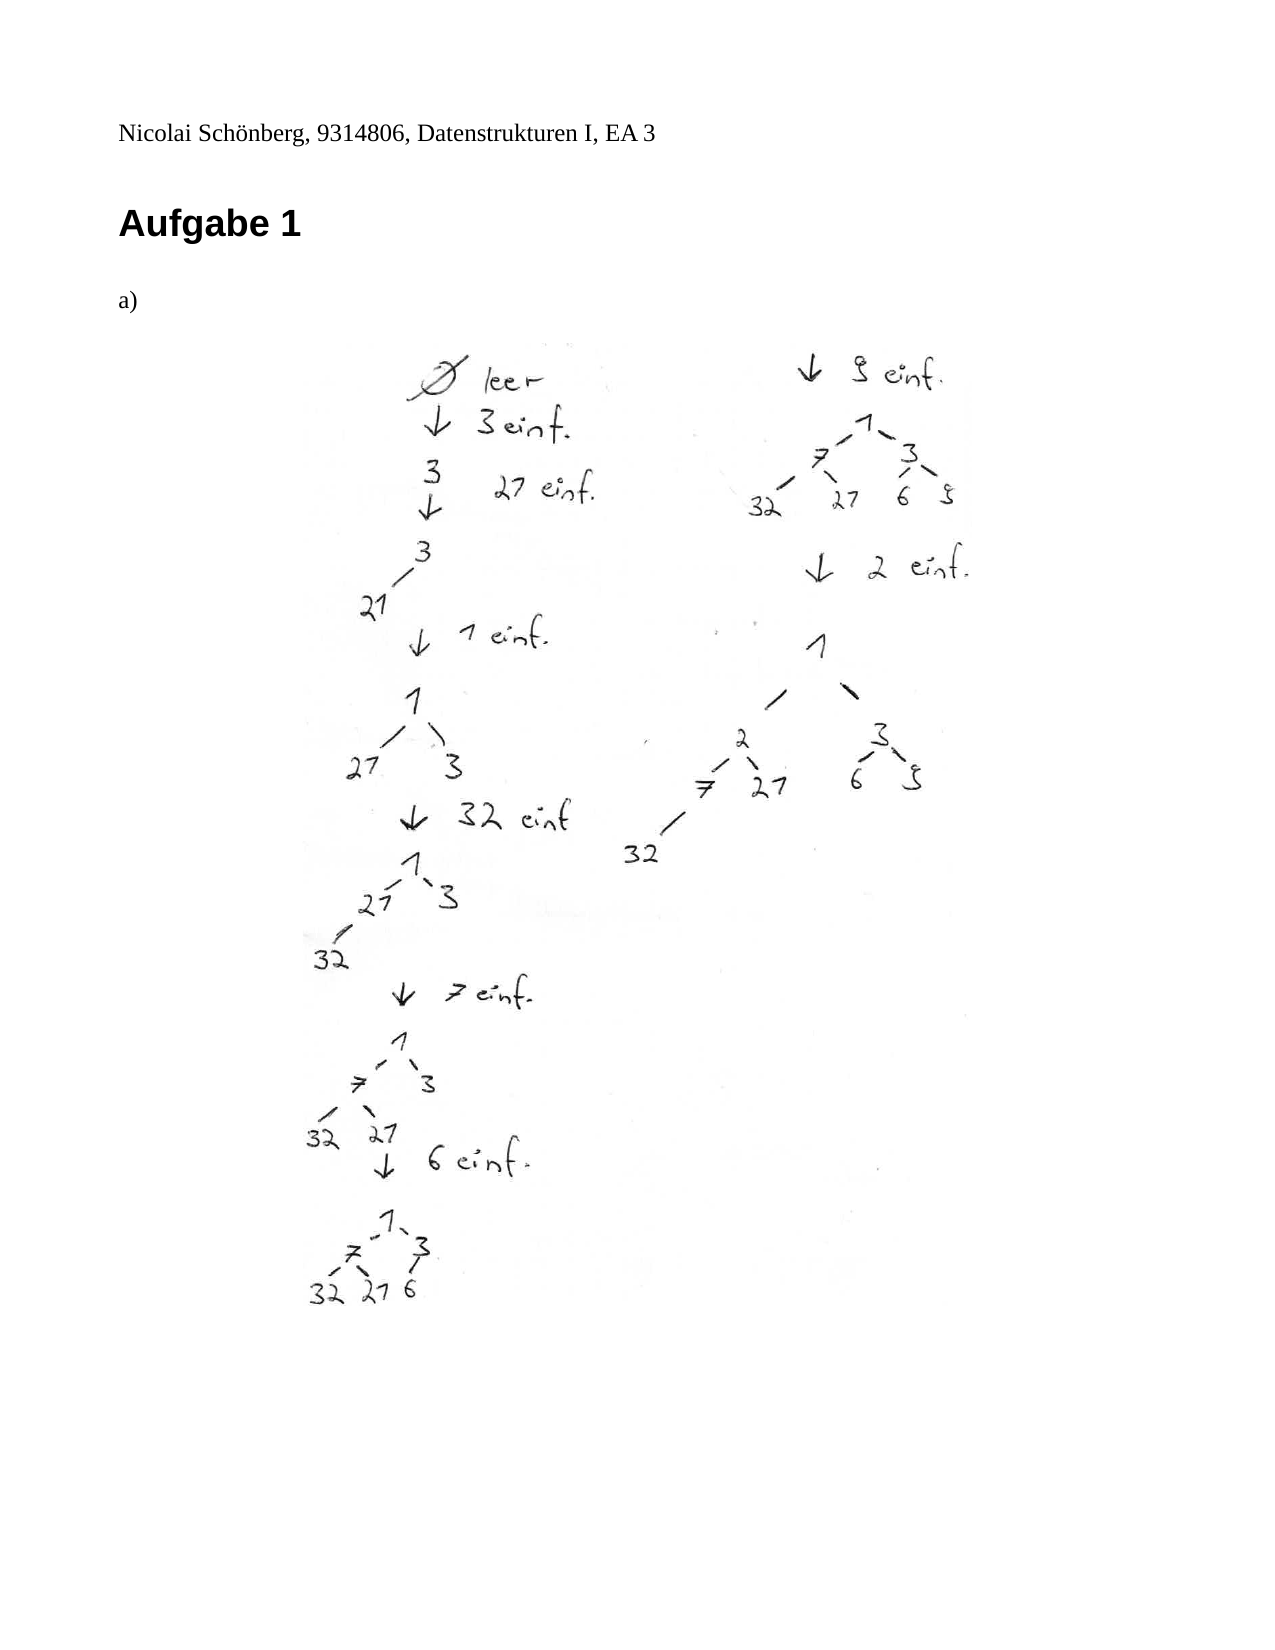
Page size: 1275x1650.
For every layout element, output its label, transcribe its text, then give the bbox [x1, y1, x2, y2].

text a) [118, 286, 1157, 314]
text Nicolai Schönberg, 9314806, Datenstrukturen I, EA 3 [118, 118, 1157, 147]
picture [302, 343, 973, 1306]
subtitle Aufgabe 1 [118, 201, 1157, 244]
